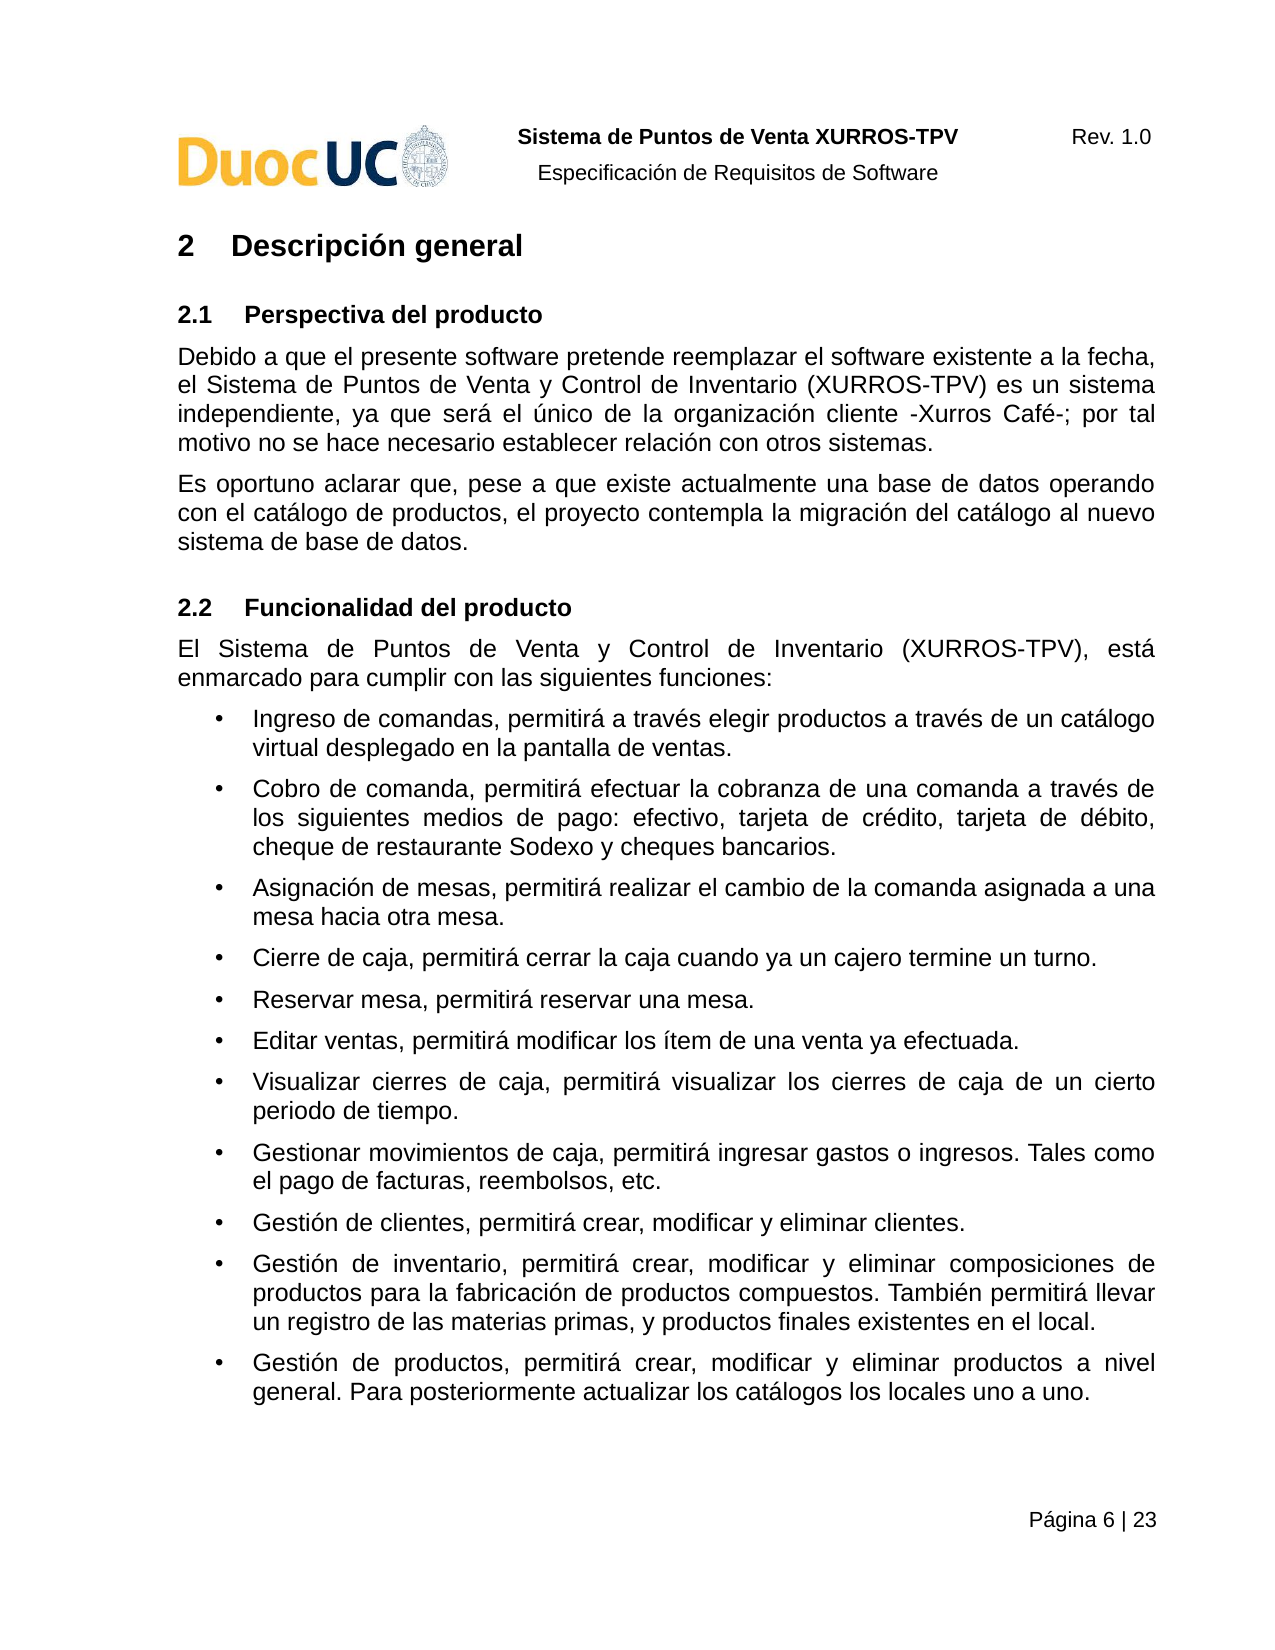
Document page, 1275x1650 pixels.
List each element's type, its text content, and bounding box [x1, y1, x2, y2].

list Reservar mesa, permitirá reservar una mesa. [215, 985, 1157, 1013]
list Gestión de productos, permitirá crear, modificar y eliminar productos a nivel general. Para posteriormente actualizar los catálogos los locales uno a uno. [215, 1348, 1157, 1405]
subtitle Descripción general [177, 228, 1157, 263]
text Debido a que el presente software pretende reemplazar el software existente a la fecha, el Sistema de Puntos de Venta y Control de Inventario (XURROS-TPV) es un sistema independiente, ya que será el único de la organización cliente -Xurros Café-; por tal motivo no se hace necesario establecer relación con otros sistemas. [177, 342, 1157, 457]
list Visualizar cierres de caja, permitirá visualizar los cierres de caja de un cierto periodo de tiempo. [215, 1067, 1157, 1125]
list Editar ventas, permitirá modificar los ítem de una venta ya efectuada. [215, 1026, 1157, 1055]
list Gestión de clientes, permitirá crear, modificar y eliminar clientes. [215, 1208, 1157, 1236]
text Es oportuno aclarar que, pese a que existe actualmente una base de datos operando con el catálogo de productos, el proyecto contempla la migración del catálogo al nuevo sistema de base de datos. [177, 469, 1157, 556]
list Ingreso de comandas, permitirá a través elegir productos a través de un catálogo virtual desplegado en la pantalla de ventas. [215, 704, 1157, 762]
list Gestión de inventario, permitirá crear, modificar y eliminar composiciones de productos para la fabricación de productos compuestos. También permitirá llevar un registro de las materias primas, y productos finales existentes en el local. [215, 1249, 1157, 1335]
text El Sistema de Puntos de Venta y Control de Inventario (XURROS-TPV), está enmarcado para cumplir con las siguientes funciones: [177, 634, 1157, 692]
subtitle Funcionalidad del producto [177, 593, 1157, 622]
subtitle Perspectiva del producto [177, 301, 1157, 329]
list Gestionar movimientos de caja, permitirá ingresar gastos o ingresos. Tales como el pago de facturas, reembolsos, etc. [215, 1137, 1157, 1195]
list Asignación de mesas, permitirá realizar el cambio de la comanda asignada a una mesa hacia otra mesa. [215, 873, 1157, 931]
picture [178, 125, 449, 187]
list Cierre de caja, permitirá cerrar la caja cuando ya un cajero termine un turno. [215, 943, 1157, 972]
list Cobro de comanda, permitirá efectuar la cobranza de una comanda a través de los siguientes medios de pago: efectivo, tarjeta de crédito, tarjeta de débito, cheque de restaurante Sodexo y cheques bancarios. [215, 774, 1157, 861]
